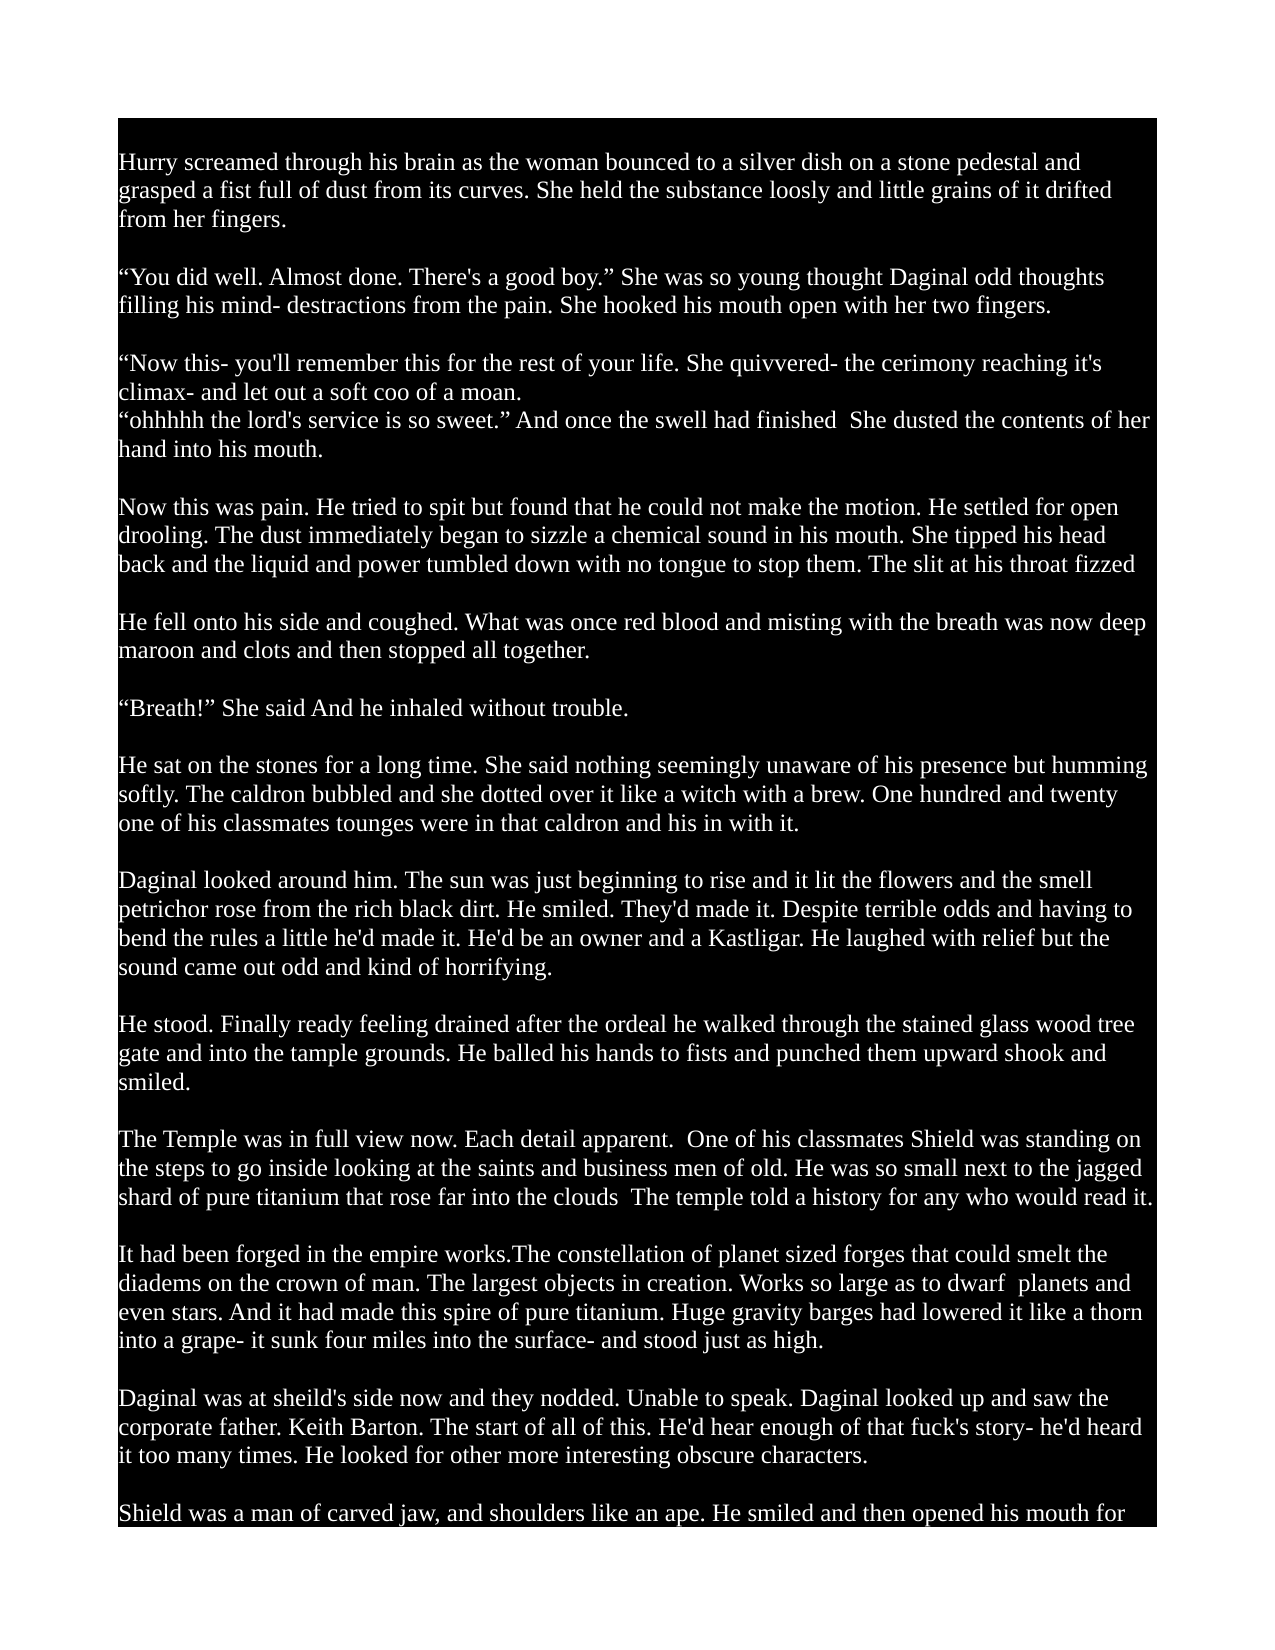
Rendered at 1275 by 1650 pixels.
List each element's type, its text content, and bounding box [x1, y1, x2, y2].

text He fell onto his side and coughed. What was once red blood and misting with the breath was now deep maroon and clots and then stopped all together. [118, 607, 1157, 664]
text He stood. Finally ready feeling drained after the ordeal he walked through the stained glass wood tree gate and into the tample grounds. He balled his hands to fists and punched them upward shook and smiled. [118, 1009, 1157, 1124]
text Now this was pain. He tried to spit but found that he could not make the motion. He settled for open drooling. The dust immediately began to sizzle a chemical sound in his mouth. She tipped his head back and the liquid and power tumbled down with no tongue to stop them. The slit at his throat fizzed [118, 492, 1157, 578]
text Shield was a man of carved jaw, and shoulders like an ape. He smiled and then opened his mouth for [118, 1498, 1157, 1527]
text The Temple was in full view now. Each detail apparent. One of his classmates Shield was standing on the steps to go inside looking at the saints and business men of old. He was so small next to the jagged shard of pure titanium that rose far into the clouds The temple told a history for any who would read it. [118, 1124, 1157, 1211]
text Daginal was at sheild's side now and they nodded. Unable to speak. Daginal looked up and saw the corporate father. Keith Barton. The start of all of this. He'd hear enough of that fuck's story- he'd heard it too many times. He looked for other more interesting obscure characters. [118, 1383, 1157, 1469]
text “You did well. Almost done. There's a good boy.” She was so young thought Daginal odd thoughts filling his mind- destractions from the pain. She hooked his mouth open with her two fingers. “Now this- you'll remember this for the rest of your life. She quivvered- the cerimony reaching it's climax- and let out a soft coo of a moan. “ohhhhh the lord's service is so sweet.” And once the swell had finished She dusted the contents of her hand into his mouth. [118, 262, 1157, 463]
text It had been forged in the empire works.The constellation of planet sized forges that could smelt the diadems on the crown of man. The largest objects in creation. Works so large as to dwarf planets and even stars. And it had made this spire of pure titanium. Huge gravity barges had lowered it like a thorn into a grape- it sunk four miles into the surface- and stood just as high. [118, 1239, 1157, 1354]
text Hurry screamed through his brain as the woman bounced to a silver dish on a stone pedestal and grasped a fist full of dust from its curves. She held the substance loosly and little grains of it drifted from her fingers. [118, 147, 1157, 233]
text He sat on the stones for a long time. She said nothing seemingly unaware of his presence but humming softly. The caldron bubbled and she dotted over it like a witch with a brew. One hundred and twenty one of his classmates tounges were in that caldron and his in with it. [118, 751, 1157, 837]
text “Breath!” She said And he inhaled without trouble. [118, 693, 1157, 722]
text Daginal looked around him. The sun was just beginning to rise and it lit the flowers and the smell petrichor rose from the rich black dirt. He smiled. They'd made it. Despite terrible odds and having to bend the rules a little he'd made it. He'd be an owner and a Kastligar. He laughed with relief but the sound came out odd and kind of horrifying. [118, 866, 1157, 981]
